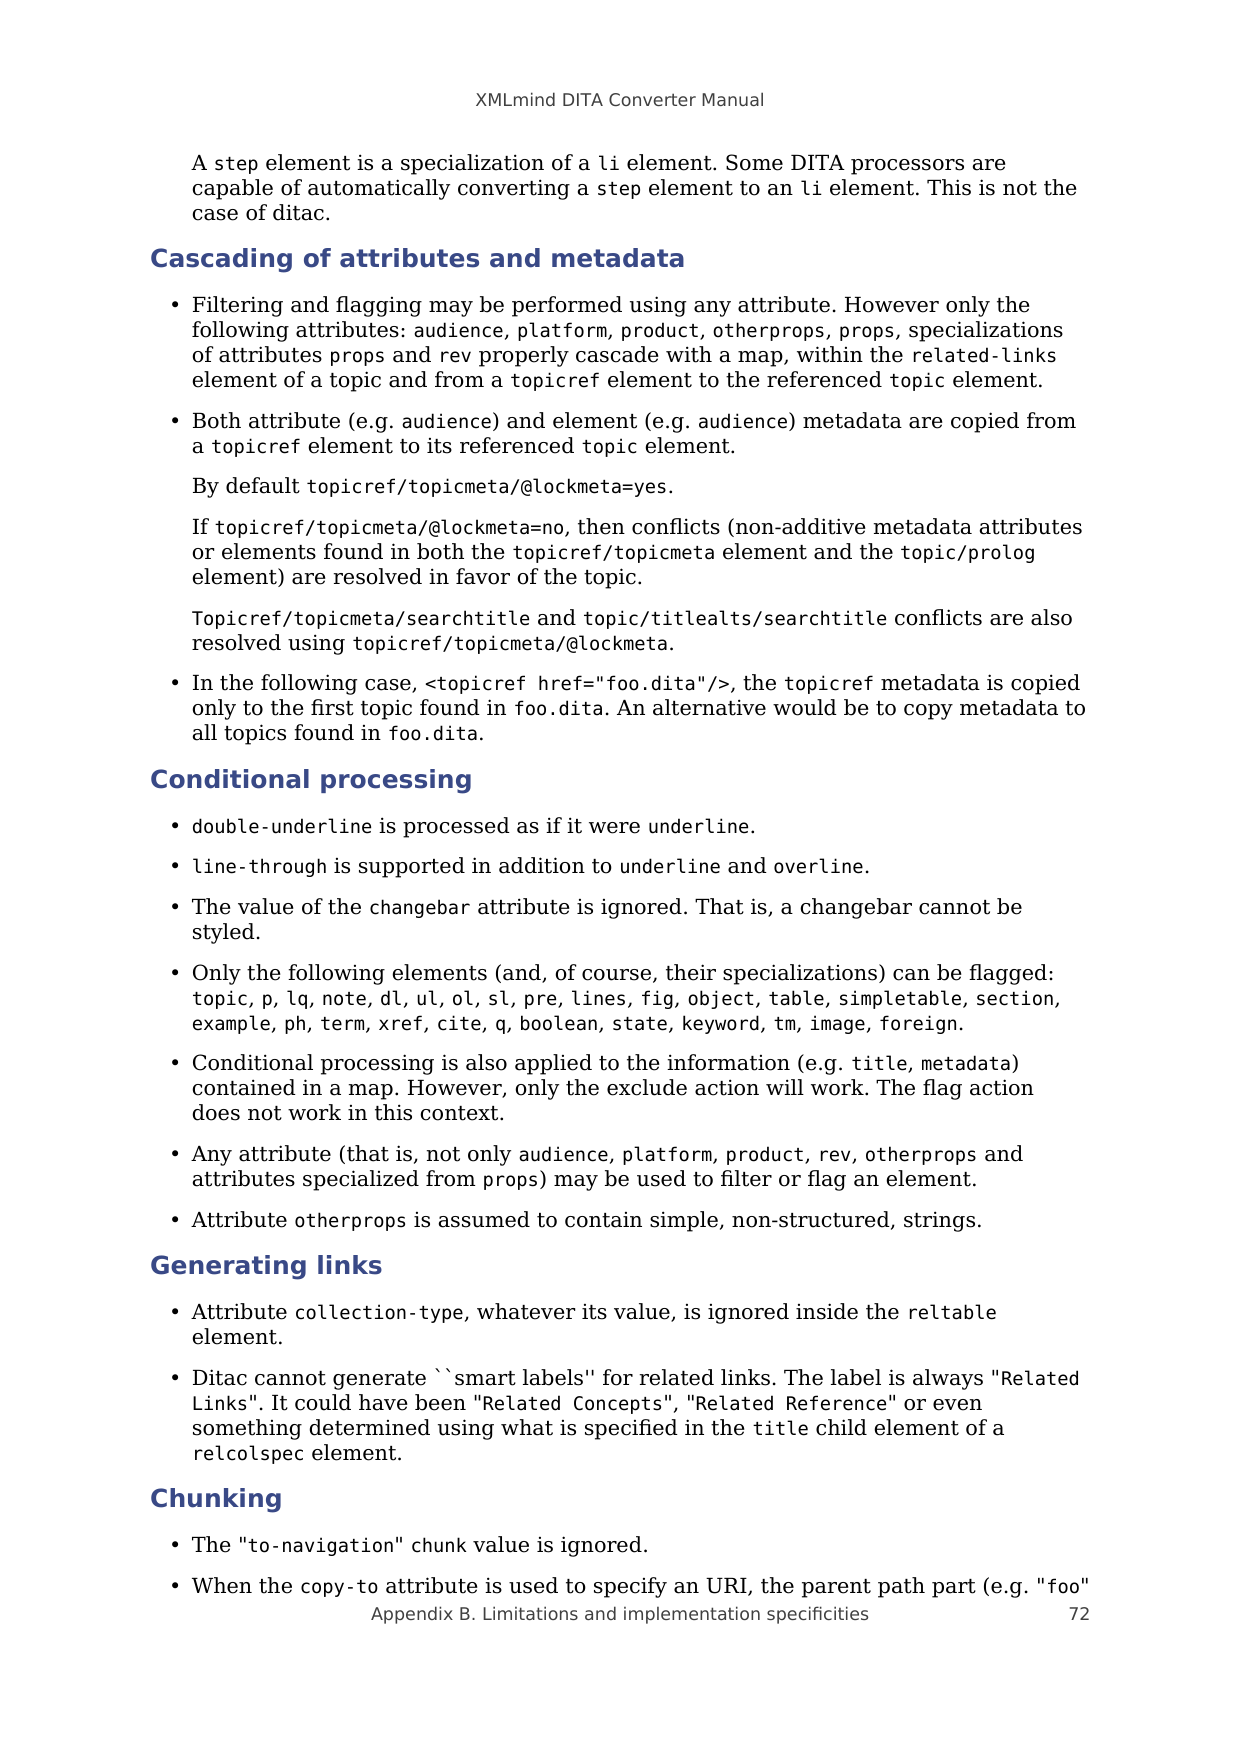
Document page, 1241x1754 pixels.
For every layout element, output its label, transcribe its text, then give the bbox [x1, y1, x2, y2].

list Any attribute (that is, not only audience, platform, product, rev, otherprops and attributes specialized from props) may be used to filter or flag an element. [150, 1141, 1090, 1191]
list By default topicref/topicmeta/@lockmeta=yes. [150, 474, 1090, 499]
list When the copy-to attribute is used to specify an URI, the parent path part (e.g. "foo" [150, 1573, 1090, 1598]
list Filtering and flagging may be performed using any attribute. However only the following attributes: audience, platform, product, otherprops, props, specializations of attributes props and rev properly cascade with a map, within the related-links element of a topic and from a topicref element to the referenced topic element. [150, 292, 1090, 392]
list line-through is supported in addition to underline and overline. [150, 854, 1090, 879]
list Attribute otherprops is assumed to contain simple, non-structured, strings. [150, 1207, 1090, 1232]
list The value of the changebar attribute is ignored. That is, a changebar cannot be styled. [150, 894, 1090, 944]
text Conditional processing [150, 764, 1090, 794]
text Generating links [150, 1251, 1090, 1281]
text Cascading of attributes and metadata [150, 244, 1090, 274]
list Attribute collection-type, whatever its value, is ignored inside the reltable element. [150, 1299, 1090, 1349]
list A step element is a specialization of a li element. Some DITA processors are capable of automatically converting a step element to an li element. This is not the case of ditac. [150, 150, 1090, 225]
list Only the following elements (and, of course, their specializations) can be flagged: topic, p, lq, note, dl, ul, ol, sl, pre, lines, fig, object, table, simpletable, section, example, ph, term, xref, cite, q, boolean, state, keyword, tm, image, foreign. [150, 960, 1090, 1035]
list Ditac cannot generate ``smart labels'' for related links. The label is always "Related Links". It could have been "Related Concepts", "Related Reference" or even something determined using what is specified in the title child element of a relcolspec element. [150, 1365, 1090, 1465]
list Conditional processing is also applied to the information (e.g. title, metadata) contained in a map. However, only the exclude action will work. The flag action does not work in this context. [150, 1051, 1090, 1126]
list The "to-navigation" chunk value is ignored. [150, 1532, 1090, 1557]
list double-underline is processed as if it were underline. [150, 813, 1090, 838]
list In the following case, <topicref href="foo.dita"/>, the topicref metadata is copied only to the first topic found in foo.dita. An alternative would be to copy metadata to all topics found in foo.dita. [150, 671, 1090, 746]
text Chunking [150, 1484, 1090, 1514]
list If topicref/topicmeta/@lockmeta=no, then conflicts (non-additive metadata attributes or elements found in both the topicref/topicmeta element and the topic/prolog element) are resolved in favor of the topic. [150, 514, 1090, 589]
list Topicref/topicmeta/searchtitle and topic/titlealts/searchtitle conflicts are also resolved using topicref/topicmeta/@lockmeta. [150, 605, 1090, 655]
list Both attribute (e.g. audience) and element (e.g. audience) metadata are copied from a topicref element to its referenced topic element. [150, 408, 1090, 458]
